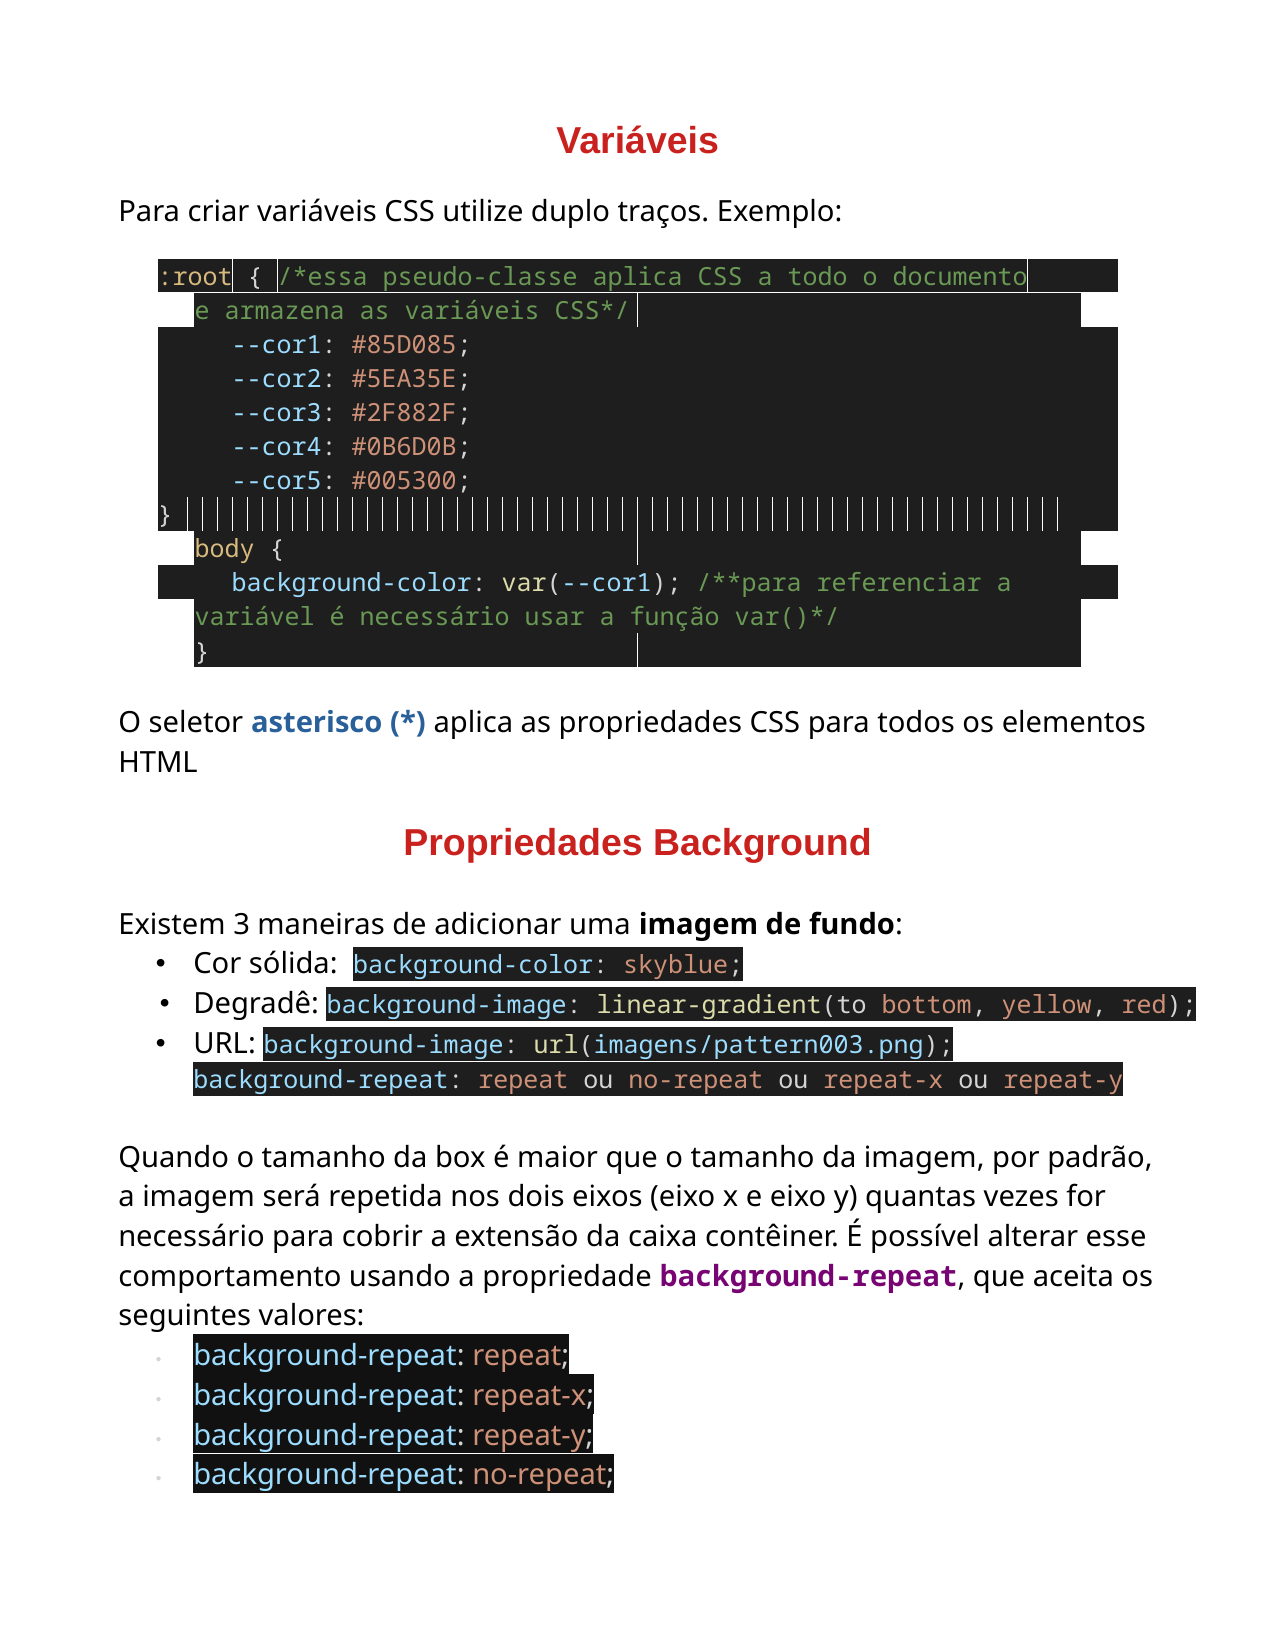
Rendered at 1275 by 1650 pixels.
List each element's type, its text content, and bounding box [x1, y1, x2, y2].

list background-repeat: repeat-y; [156, 1414, 1157, 1453]
list Degradê: background-image: linear-gradient(to bottom, yellow, red); [159, 982, 1216, 1022]
text Existem 3 maneiras de adicionar uma imagem de fundo: [118, 903, 1157, 943]
list background-repeat: repeat; [156, 1334, 1157, 1374]
text --cor1: #85D085; [118, 327, 1157, 361]
text O seletor asterisco (*) aplica as propriedades CSS para todos os elementos HTML [118, 701, 1157, 781]
text Propriedades Background [118, 820, 1157, 863]
text --cor4: #0B6D0B; [118, 429, 1157, 463]
text Quando o tamanho da box é maior que o tamanho da imagem, por padrão, a imagem será repetida nos dois eixos (eixo x e eixo y) quantas vezes for necessário para cobrir a extensão da caixa contêiner. É possível alterar esse comportamento usando a propriedade background-repeat, que aceita os seguintes valores: [118, 1136, 1157, 1334]
list background-repeat: no-repeat; [156, 1453, 1157, 1493]
text :root { /*essa pseudo-classe aplica CSS a todo o documento e armazena as variáveis CSS*/ [118, 258, 1157, 327]
text --cor5: #005300; [118, 463, 1157, 497]
text --cor2: #5EA35E; [118, 361, 1157, 395]
list background-repeat: repeat-x; [156, 1374, 1157, 1414]
text background-color: var(--cor1); /**para referenciar a variável é necessário usar a função var()*/ [118, 565, 1157, 633]
list URL: background-image: url(imagens/pattern003.png); background-repeat: repeat ou no-repeat ou repeat-x ou repeat-y [156, 1022, 1157, 1096]
text --cor3: #2F882F; [118, 395, 1157, 429]
text } [118, 497, 1157, 531]
text Para criar variáveis CSS utilize duplo traços. Exemplo: [118, 190, 1157, 230]
text } [118, 633, 1157, 667]
text body { [118, 531, 1157, 565]
text Variáveis [118, 118, 1157, 161]
list Cor sólida: background-color: skyblue; [156, 943, 1157, 982]
